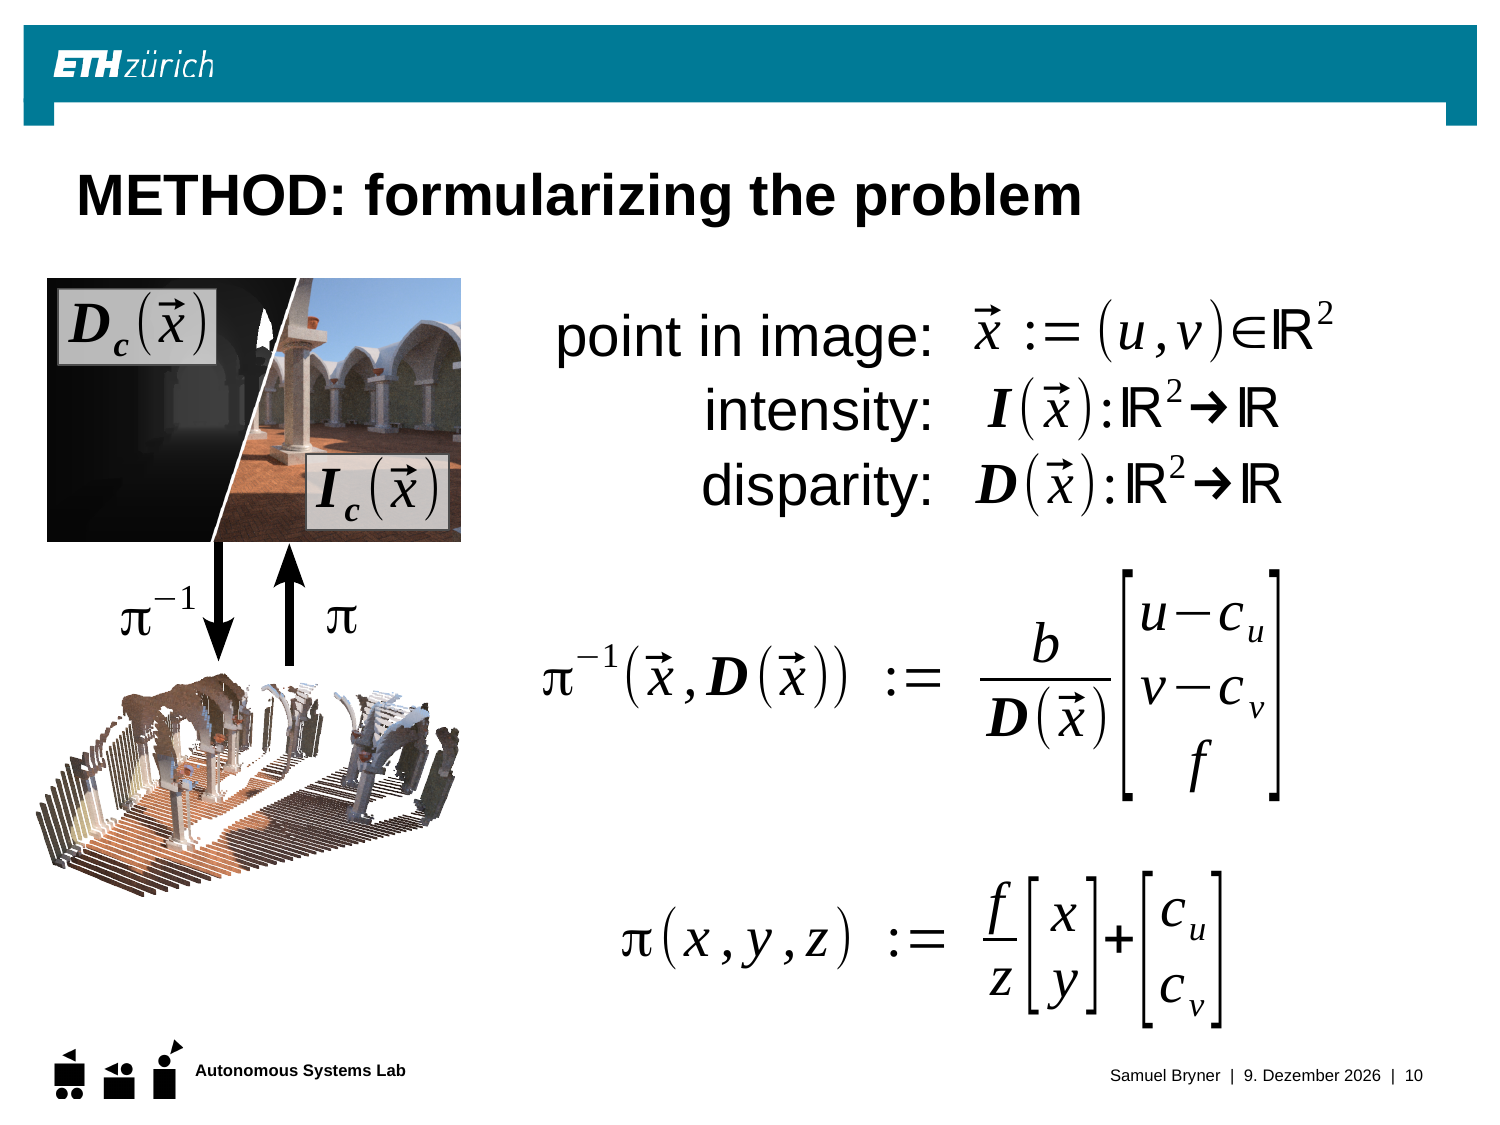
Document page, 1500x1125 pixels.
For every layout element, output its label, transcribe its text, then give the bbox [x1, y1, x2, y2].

chart [59, 289, 216, 365]
title METHOD: formularizing the problem [53, 101, 1447, 290]
picture [47, 278, 461, 542]
chart [613, 868, 1233, 1031]
text_box point in image: intensity: disparity: [540, 286, 961, 591]
chart [966, 293, 1341, 522]
chart [307, 454, 449, 530]
chart [112, 578, 203, 639]
picture [7, 637, 485, 928]
chart [534, 566, 1291, 805]
chart [318, 602, 366, 637]
